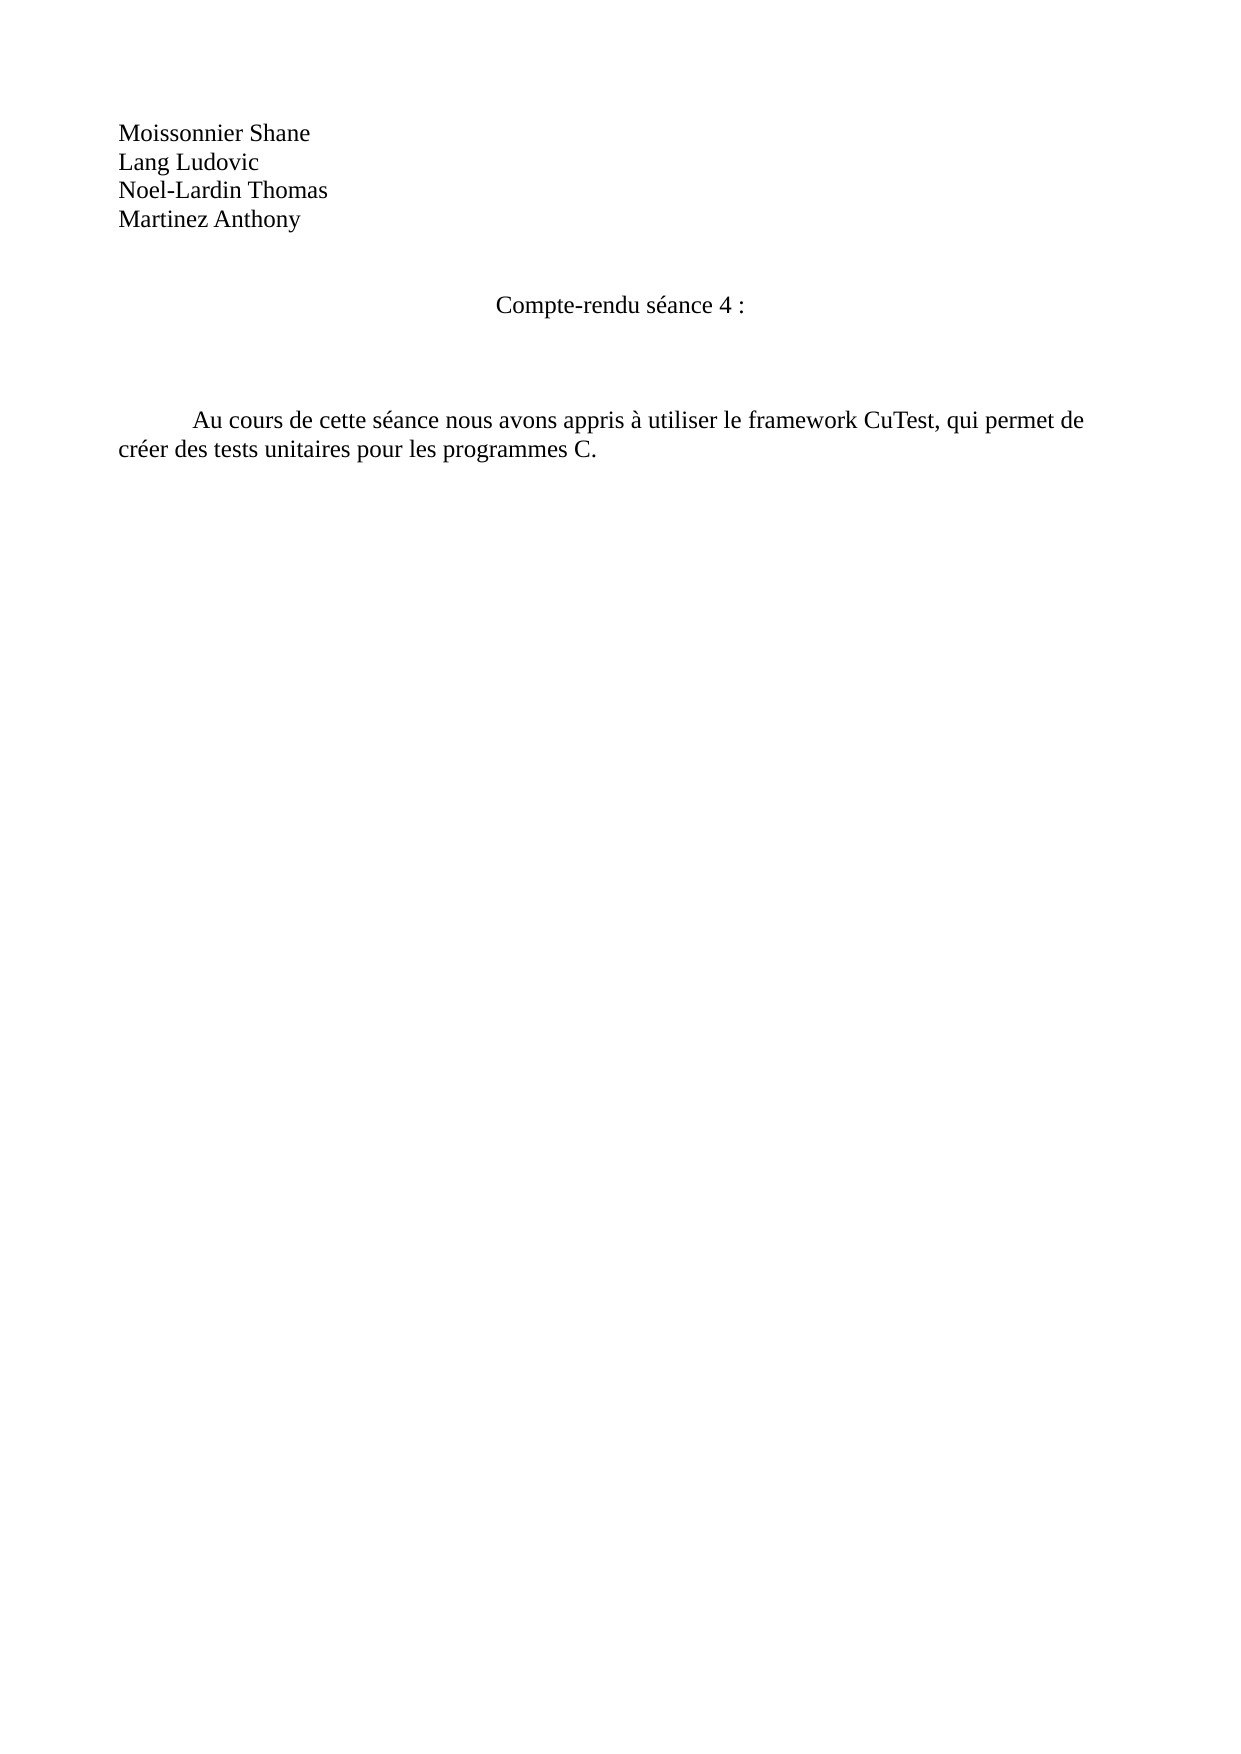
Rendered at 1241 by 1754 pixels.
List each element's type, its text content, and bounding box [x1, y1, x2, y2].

text Compte-rendu séance 4 : [118, 291, 1122, 319]
text Lang Ludovic [118, 147, 1122, 176]
text Martinez Anthony [118, 204, 1122, 233]
text Au cours de cette séance nous avons appris à utiliser le framework CuTest, qui permet de créer des tests unitaires pour les programmes C. [118, 406, 1122, 463]
text Noel-Lardin Thomas [118, 176, 1122, 204]
text Moissonnier Shane [118, 118, 1122, 147]
